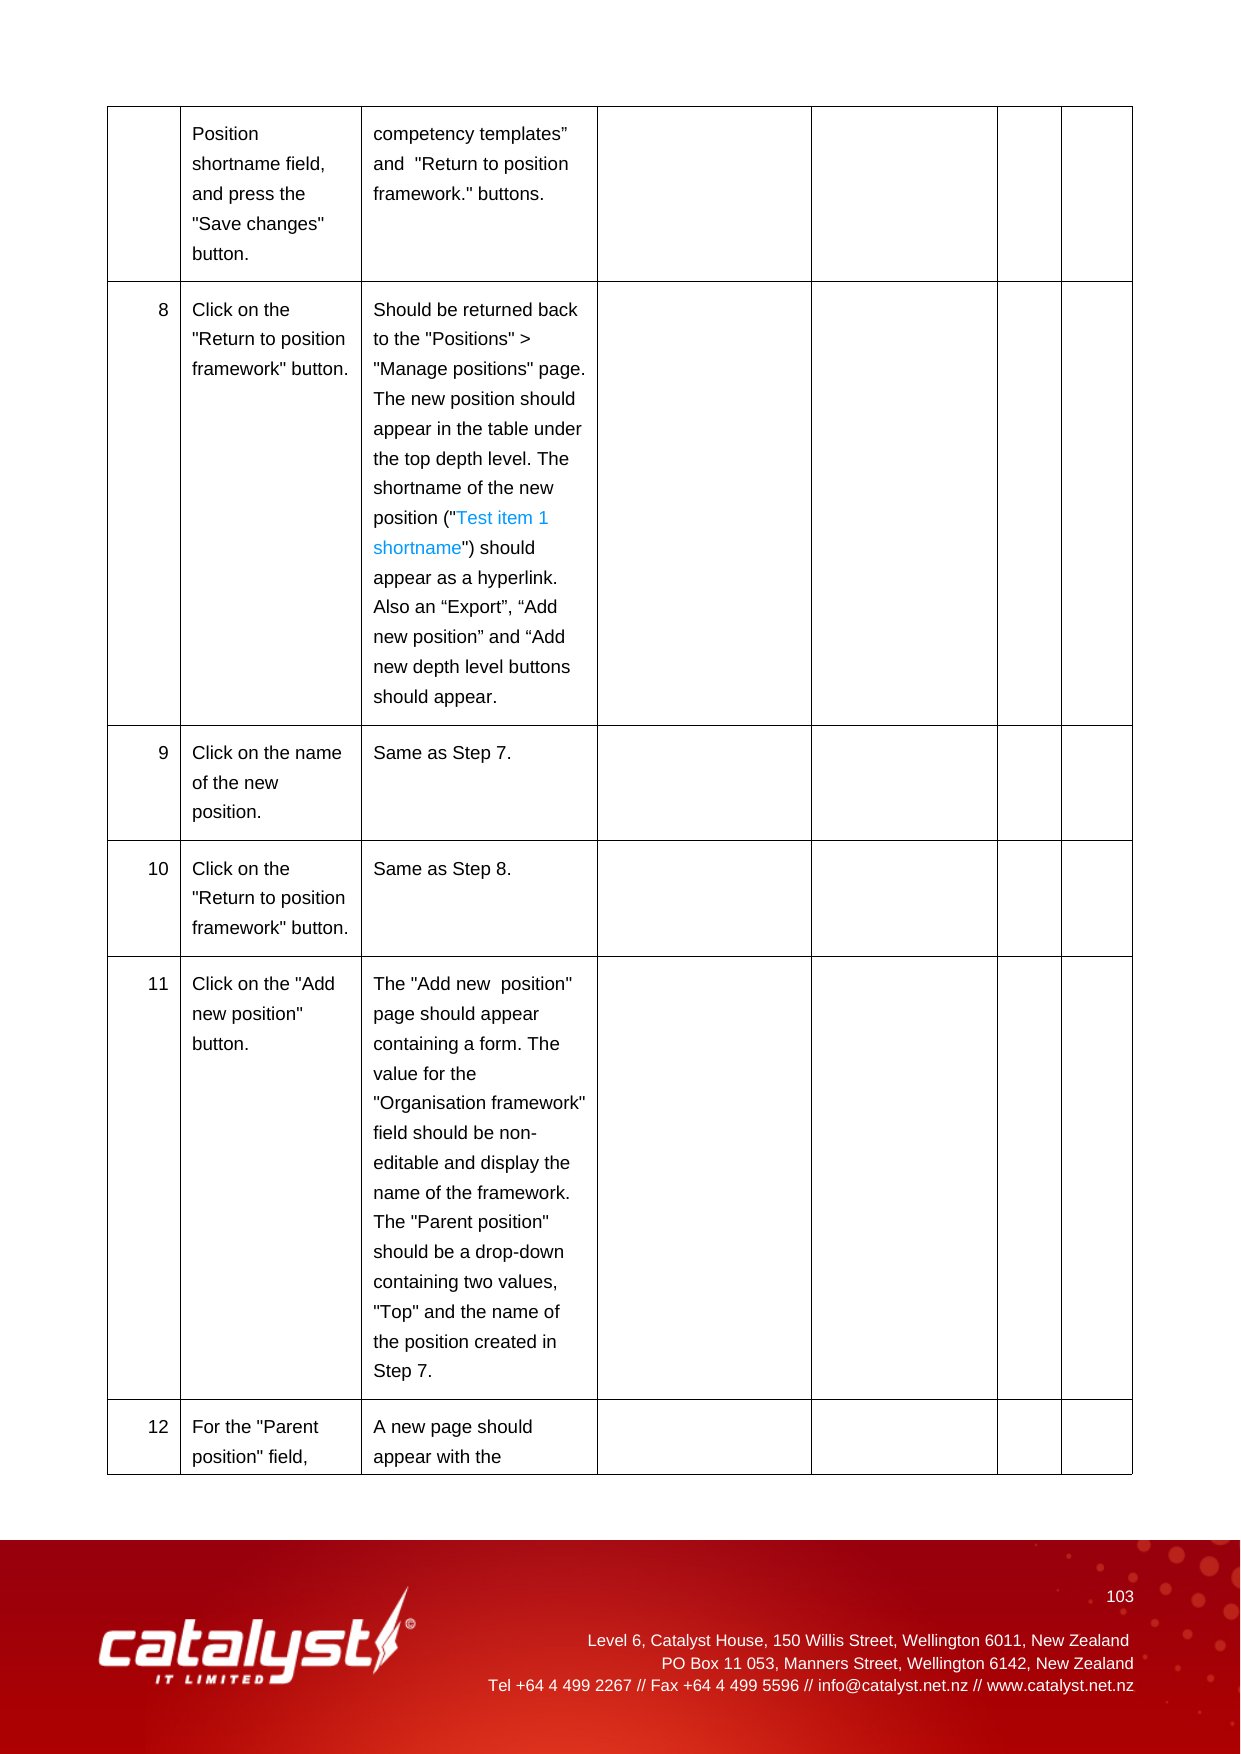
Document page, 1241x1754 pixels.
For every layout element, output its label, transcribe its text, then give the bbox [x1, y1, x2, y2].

table_cell [1062, 282, 1132, 725]
table_cell A new page should appear with the [362, 1400, 597, 1473]
table_cell For the "Parent position" field, [181, 1400, 361, 1473]
table_cell [598, 107, 811, 281]
table_cell competency templates” and "Return to position framework." buttons. [362, 107, 597, 281]
table_cell Click on the "Return to position framework" button. [181, 282, 361, 725]
table_cell [812, 107, 997, 281]
table_cell The "Add new position" page should appear containing a form. The value for the "Organisation framework" field should be non-editable and display the name of the framework. The "Parent position" should be a drop-down containing two values, "Top" and the name of the position created in Step 7. [362, 957, 597, 1399]
table_cell Click on the "Add new position" button. [181, 957, 361, 1399]
table_cell [998, 107, 1061, 281]
table_cell 12 [108, 1400, 180, 1473]
table_cell [812, 282, 997, 725]
table_cell Click on the name of the new position. [181, 726, 361, 840]
table_cell [1062, 107, 1132, 281]
table_cell [598, 1400, 811, 1473]
table_cell 11 [108, 957, 180, 1399]
table_cell Should be returned back to the "Positions" > "Manage positions" page. The new position should appear in the table under the top depth level. The shortname of the new position ("Test item 1 shortname") should appear as a hyperlink. Also an “Export”, “Add new position” and “Add new depth level buttons should appear. [362, 282, 597, 725]
table_cell [598, 282, 811, 725]
table_cell 9 [108, 726, 180, 840]
table_cell [1062, 1400, 1132, 1473]
picture [0, 1540, 1241, 1754]
table_cell [1062, 841, 1132, 956]
table_cell [998, 957, 1061, 1399]
table_cell [998, 282, 1061, 725]
table_cell [108, 107, 180, 281]
table_cell [812, 726, 997, 840]
table_cell [998, 841, 1061, 956]
table_cell [1062, 957, 1132, 1399]
table_cell 8 [108, 282, 180, 725]
table_cell [598, 957, 811, 1399]
table_cell [1062, 726, 1132, 840]
table_cell 10 [108, 841, 180, 956]
table_cell [812, 957, 997, 1399]
table_cell [598, 726, 811, 840]
table_cell Same as Step 7. [362, 726, 597, 840]
table_cell [812, 1400, 997, 1473]
table_cell [812, 841, 997, 956]
table_cell Same as Step 8. [362, 841, 597, 956]
table_cell Click on the "Return to position framework" button. [181, 841, 361, 956]
table_cell [598, 841, 811, 956]
table_cell [998, 726, 1061, 840]
table_cell Position shortname field, and press the "Save changes" button. [181, 107, 361, 281]
table_cell [998, 1400, 1061, 1473]
